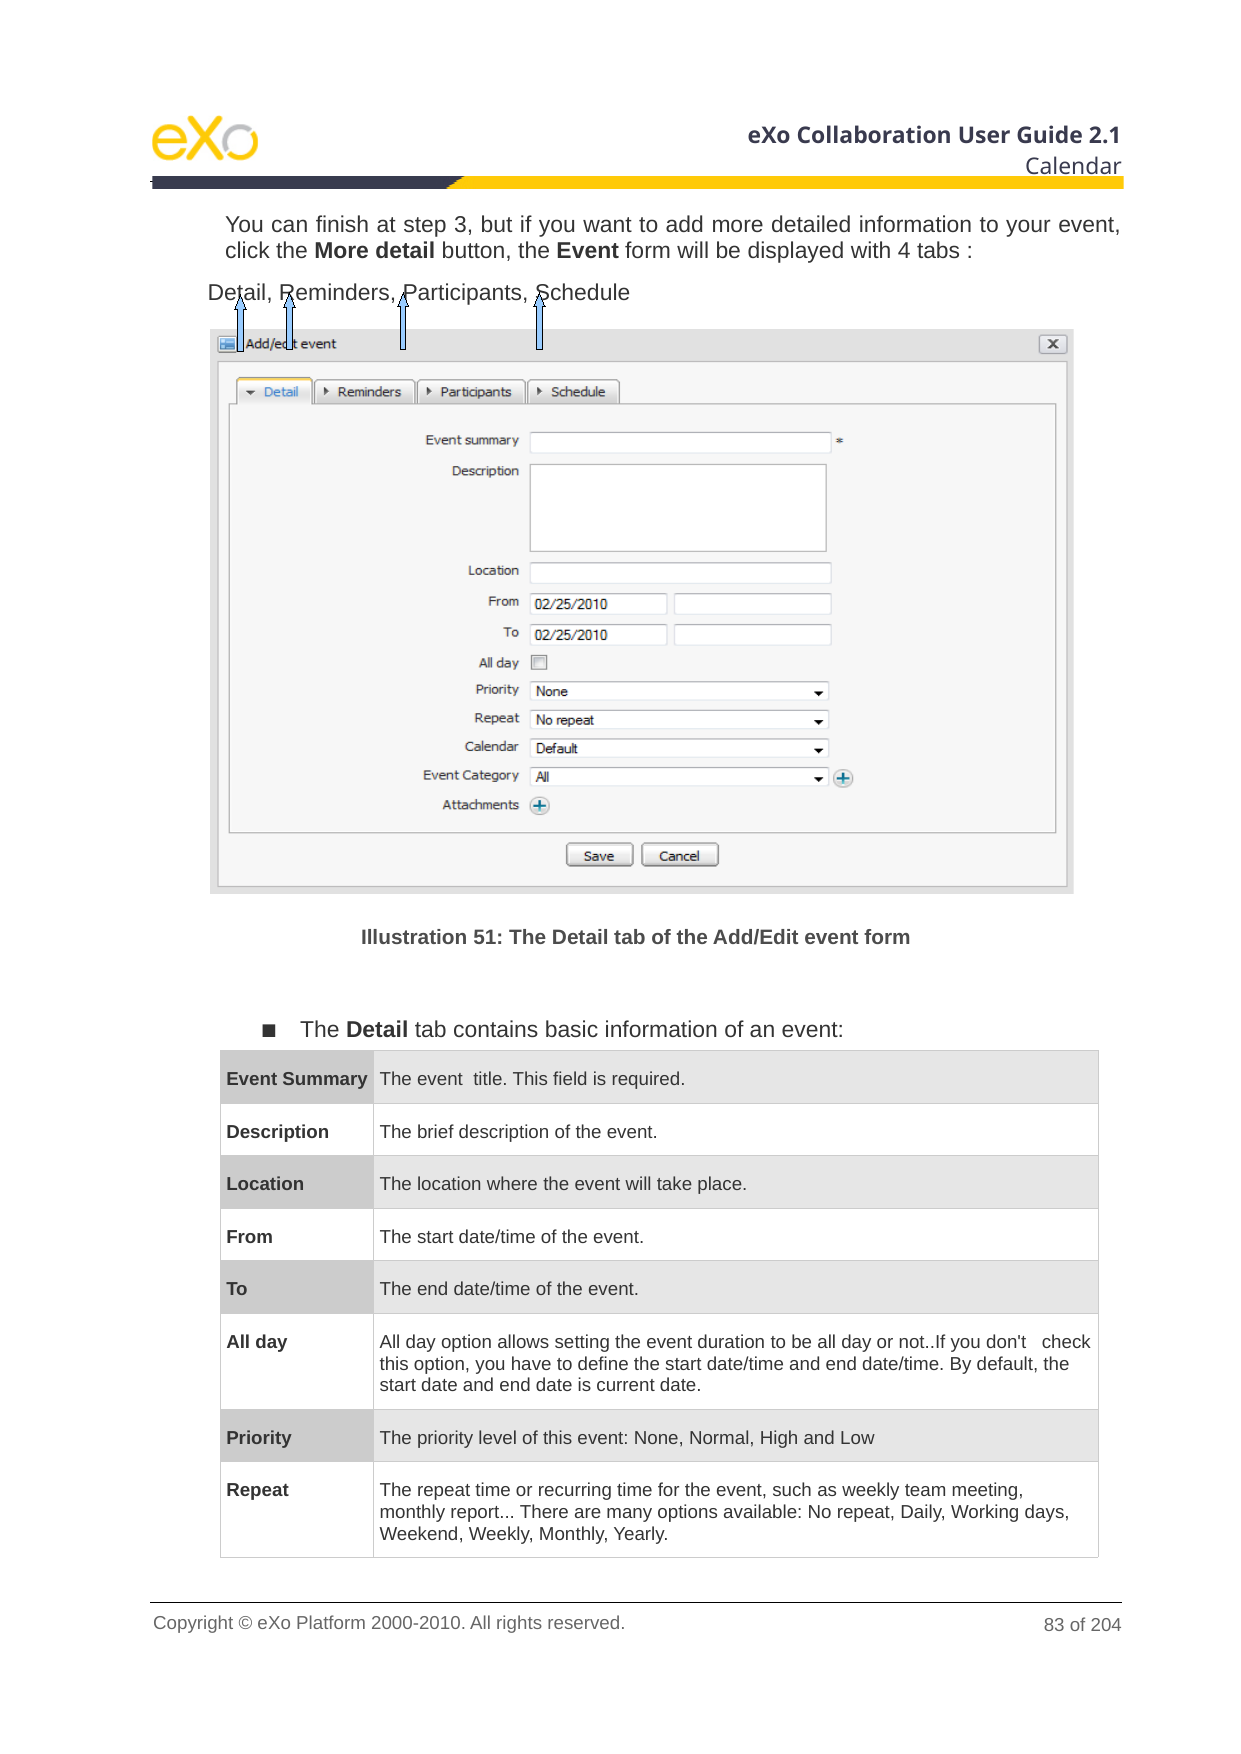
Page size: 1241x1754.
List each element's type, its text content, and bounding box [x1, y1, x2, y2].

table_cell To [221, 1261, 373, 1313]
table_cell All day [221, 1314, 373, 1409]
list The Detail tab contains basic information of an event: [262, 1016, 1122, 1042]
list Illustration 51: The Detail tab of the Add/Edit event form [198, 894, 1074, 948]
table_cell The brief description of the event. [374, 1104, 1098, 1155]
table_header Event Summary [221, 1051, 373, 1103]
picture [210, 329, 1074, 894]
table_cell The start date/time of the event. [374, 1209, 1098, 1260]
table_cell The end date/time of the event. [374, 1261, 1098, 1313]
table_cell Location [221, 1156, 373, 1208]
picture [152, 176, 1124, 189]
table_cell The location where the event will take place. [374, 1156, 1098, 1208]
list You can finish at step 3, but if you want to add more detailed information to your event, click the More detail button, the Event form will be displayed with 4 tabs : [187, 211, 1122, 264]
table_cell Repeat [221, 1462, 373, 1557]
table_cell Description [221, 1104, 373, 1155]
text Detail, Reminders, Participants, Schedule [150, 279, 1122, 305]
picture [152, 115, 259, 161]
table_cell All day option allows setting the event duration to be all day or not..If you don't check this option, you have to define the start date/time and end date/time. By default, the start date and end date is current date. [374, 1314, 1098, 1409]
table_cell The repeat time or recurring time for the event, such as weekly team meeting, monthly report... There are many options available: No repeat, Daily, Working days, Weekend, Weekly, Monthly, Yearly. [374, 1462, 1098, 1557]
table_cell From [221, 1209, 373, 1260]
table_cell The priority level of this event: None, Normal, High and Low [374, 1410, 1098, 1461]
table_cell Priority [221, 1410, 373, 1461]
table_header The event title. This field is required. [374, 1051, 1098, 1103]
